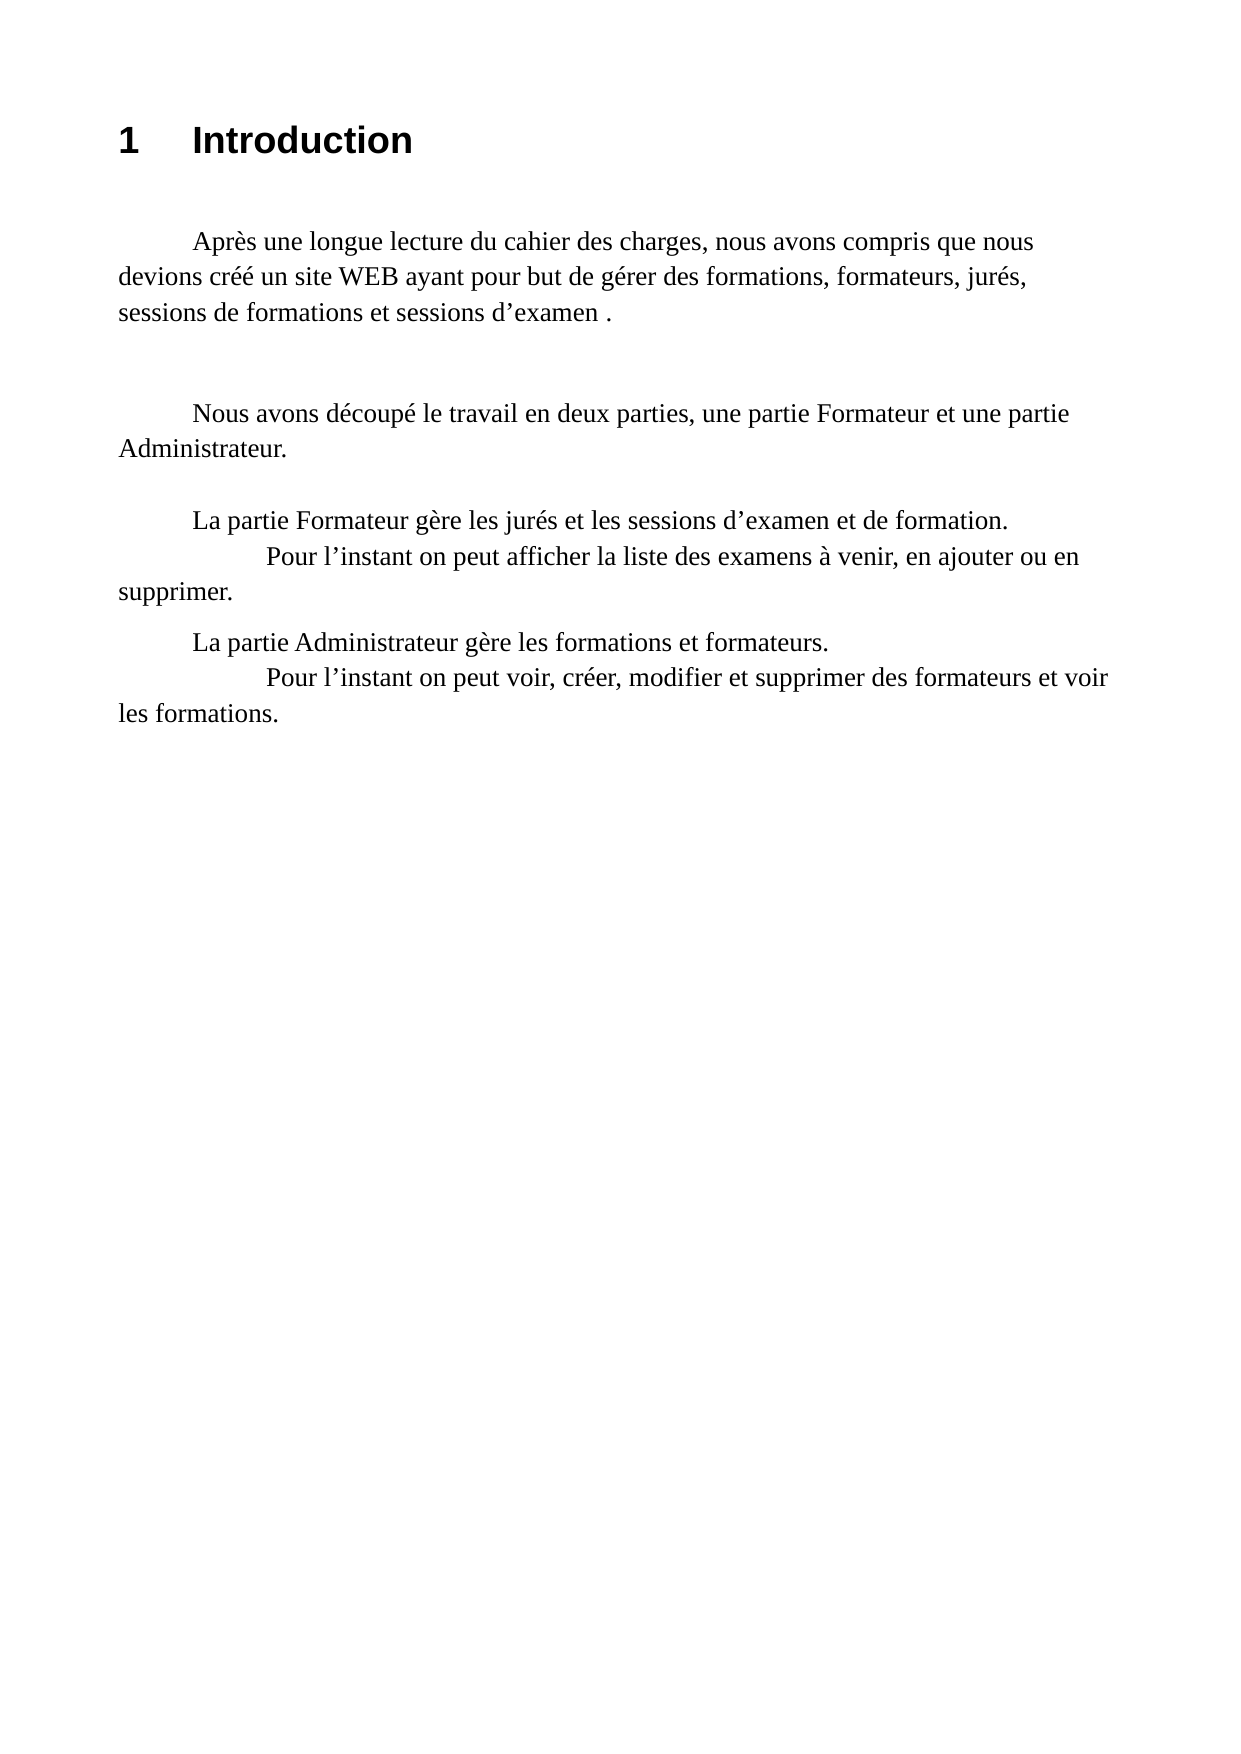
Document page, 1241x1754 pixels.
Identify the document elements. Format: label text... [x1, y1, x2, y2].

text Après une longue lecture du cahier des charges, nous avons compris que nous devions créé un site WEB ayant pour but de gérer des formations, formateurs, jurés, sessions de formations et sessions d’examen . [118, 224, 1122, 327]
text Nous avons découpé le travail en deux parties, une partie Formateur et une partie Administrateur. La partie Formateur gère les jurés et les sessions d’examen et de formation. Pour l’instant on peut afficher la liste des examens à venir, en ajouter ou en supprimer. [118, 397, 1122, 606]
text La partie Administrateur gère les formations et formateurs. Pour l’instant on peut voir, créer, modifier et supprimer des formateurs et voir les formations. [118, 626, 1122, 728]
subtitle Introduction [118, 118, 1122, 162]
